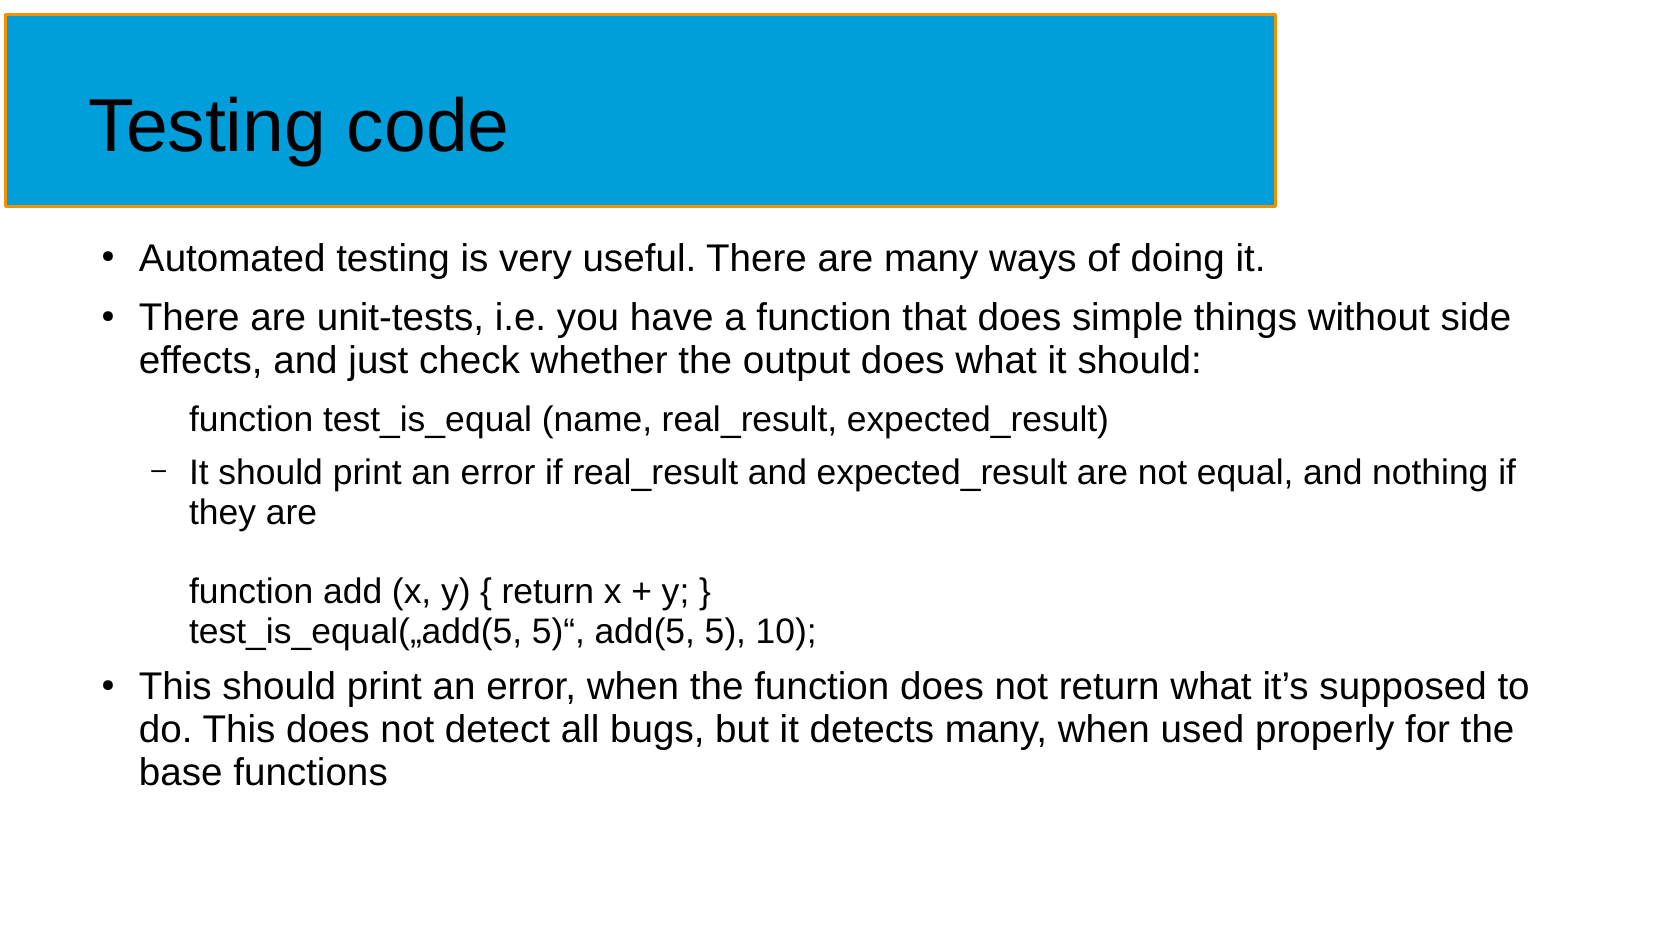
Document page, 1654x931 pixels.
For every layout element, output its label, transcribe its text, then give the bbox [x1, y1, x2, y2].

list Automated testing is very useful. There are many ways of doing it. There are unit-tests, i.e. you have a function that does simple things without side effects, and just check whether the output does what it should: function test_is_equal (name, real_result, expected_result) It should print an error if real_result and expected_result are not equal, and nothing if they are function add (x, y) { return x + y; } test_is_equal(„add(5, 5)“, add(5, 5), 10); This should print an error, when the function does not return what it’s supposed to do. This does not detect all bugs, but it detects many, when used properly for the base functions [88, 236, 1565, 798]
title Testing code [88, 44, 1565, 207]
